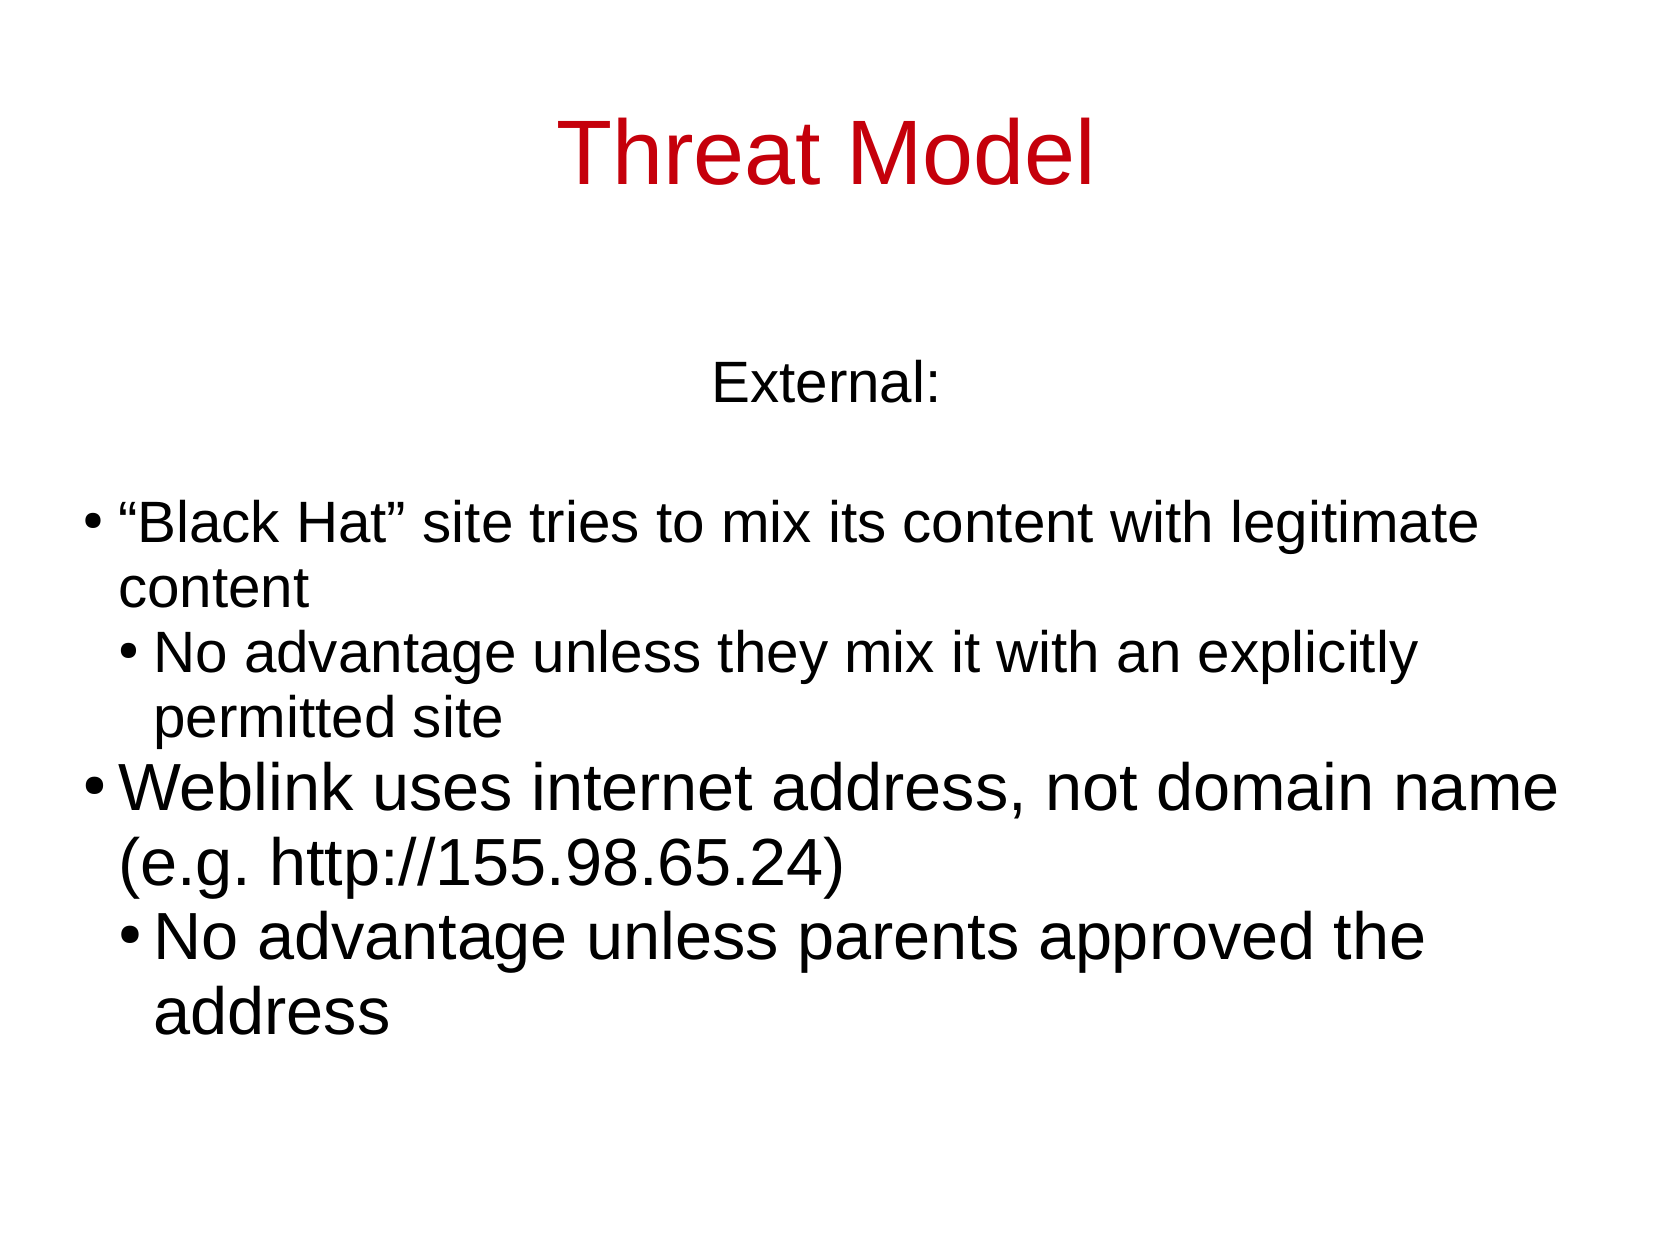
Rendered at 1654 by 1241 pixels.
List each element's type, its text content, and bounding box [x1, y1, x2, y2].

title Threat Model [82, 49, 1571, 257]
subtitle External: “Black Hat” site tries to mix its content with legitimate content No advantage unless they mix it with an explicitly permitted site Weblink uses internet address, not domain name (e.g. http://155.98.65.24) No advantage unless parents approved the address [82, 290, 1571, 1109]
